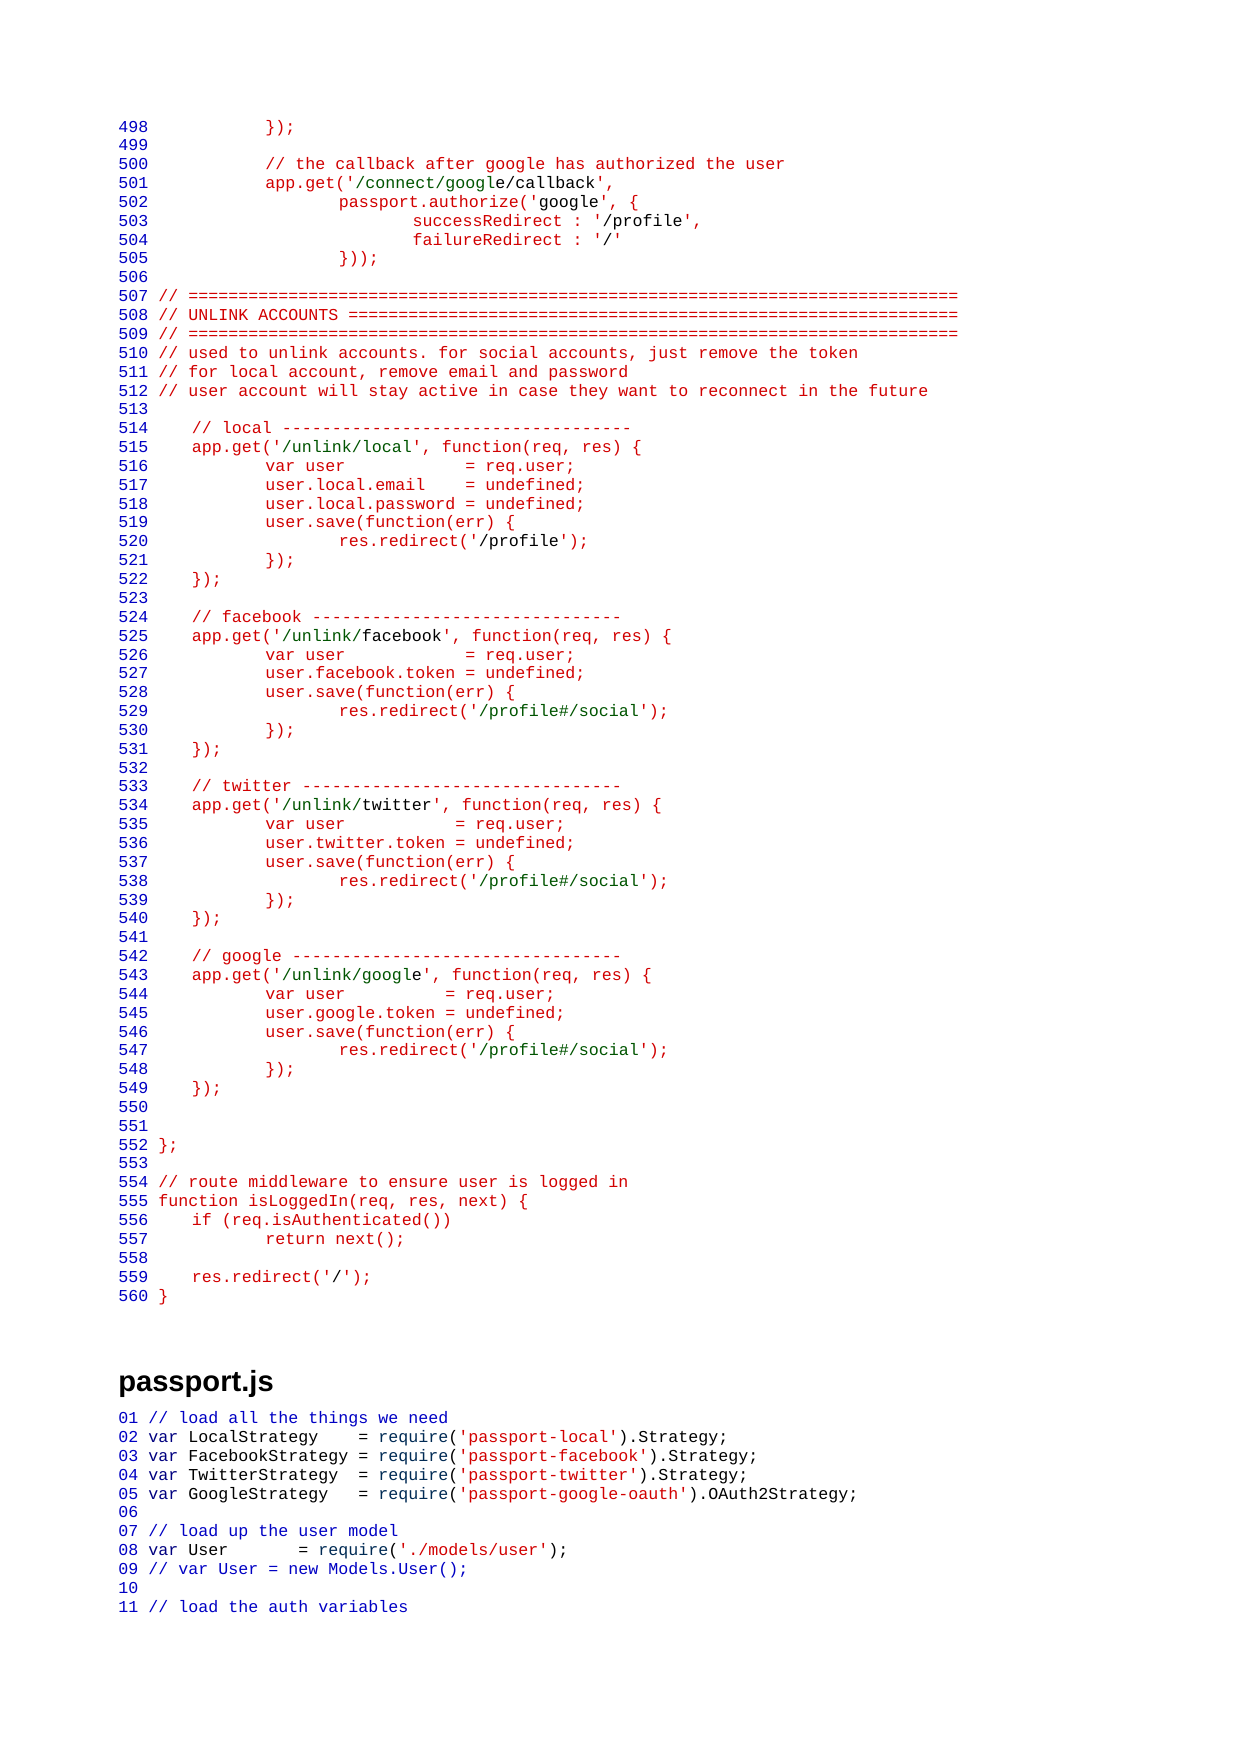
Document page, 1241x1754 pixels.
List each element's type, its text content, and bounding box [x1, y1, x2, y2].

text 536 user.twitter.token = undefined; [118, 834, 1122, 853]
text 518 user.local.password = undefined; [118, 495, 1122, 514]
text 514 // local ----------------------------------- [118, 420, 1122, 439]
text 501 app.get('/connect/google/callback', [118, 175, 1122, 193]
text 532 [118, 759, 1122, 778]
text 556 if (req.isAuthenticated()) [118, 1212, 1122, 1231]
text 517 user.local.email = undefined; [118, 476, 1122, 495]
text 10 [118, 1579, 1122, 1598]
text 529 res.redirect('/profile#/social'); [118, 703, 1122, 721]
text 545 user.google.token = undefined; [118, 1004, 1122, 1023]
text 554 // route middleware to ensure user is logged in [118, 1174, 1122, 1193]
text 531 }); [118, 740, 1122, 759]
text 09 // var User = new Models.User(); [118, 1561, 1122, 1579]
text 541 [118, 929, 1122, 948]
text 03 var FacebookStrategy = require('passport-facebook').Strategy; [118, 1447, 1122, 1466]
text 530 }); [118, 721, 1122, 740]
text 558 [118, 1249, 1122, 1268]
text 499 [118, 137, 1122, 156]
text 06 [118, 1504, 1122, 1523]
text 08 var User = require('./models/user'); [118, 1542, 1122, 1561]
text 552 }; [118, 1136, 1122, 1155]
text 548 }); [118, 1061, 1122, 1080]
text 537 user.save(function(err) { [118, 853, 1122, 872]
text 508 // UNLINK ACCOUNTS ============================================================= [118, 307, 1122, 326]
text 512 // user account will stay active in case they want to reconnect in the future [118, 382, 1122, 401]
text 498 }); [118, 118, 1122, 137]
text 522 }); [118, 571, 1122, 589]
text 547 res.redirect('/profile#/social'); [118, 1042, 1122, 1061]
text 540 }); [118, 910, 1122, 929]
text 535 var user = req.user; [118, 816, 1122, 834]
text 506 [118, 269, 1122, 288]
text 546 user.save(function(err) { [118, 1023, 1122, 1042]
text 502 passport.authorize('google', { [118, 193, 1122, 212]
text 504 failureRedirect : '/' [118, 231, 1122, 250]
text 544 var user = req.user; [118, 985, 1122, 1004]
text 520 res.redirect('/profile'); [118, 533, 1122, 552]
text 510 // used to unlink accounts. for social accounts, just remove the token [118, 344, 1122, 363]
text 534 app.get('/unlink/twitter', function(req, res) { [118, 797, 1122, 816]
text 559 res.redirect('/'); [118, 1268, 1122, 1287]
text 543 app.get('/unlink/google', function(req, res) { [118, 967, 1122, 985]
subtitle passport.js [118, 1364, 1122, 1397]
text 516 var user = req.user; [118, 457, 1122, 476]
text 538 res.redirect('/profile#/social'); [118, 872, 1122, 891]
text 524 // facebook ------------------------------- [118, 608, 1122, 627]
text 07 // load up the user model [118, 1523, 1122, 1542]
text 507 // ============================================================================= [118, 288, 1122, 307]
text 551 [118, 1117, 1122, 1136]
text 509 // ============================================================================= [118, 326, 1122, 344]
text 553 [118, 1155, 1122, 1174]
text 539 }); [118, 891, 1122, 910]
text 560 } [118, 1287, 1122, 1306]
text 557 return next(); [118, 1231, 1122, 1249]
text 550 [118, 1098, 1122, 1117]
text 528 user.save(function(err) { [118, 684, 1122, 703]
text 04 var TwitterStrategy = require('passport-twitter').Strategy; [118, 1466, 1122, 1485]
text 513 [118, 401, 1122, 420]
text 533 // twitter -------------------------------- [118, 778, 1122, 797]
text 02 var LocalStrategy = require('passport-local').Strategy; [118, 1429, 1122, 1447]
text 523 [118, 589, 1122, 608]
text 01 // load all the things we need [118, 1410, 1122, 1429]
text 527 user.facebook.token = undefined; [118, 665, 1122, 684]
text 519 user.save(function(err) { [118, 514, 1122, 533]
text 515 app.get('/unlink/local', function(req, res) { [118, 439, 1122, 457]
text 542 // google --------------------------------- [118, 948, 1122, 967]
text 505 })); [118, 250, 1122, 269]
text 525 app.get('/unlink/facebook', function(req, res) { [118, 627, 1122, 646]
text 05 var GoogleStrategy = require('passport-google-oauth').OAuth2Strategy; [118, 1485, 1122, 1504]
text 500 // the callback after google has authorized the user [118, 156, 1122, 175]
text 503 successRedirect : '/profile', [118, 212, 1122, 231]
text 549 }); [118, 1080, 1122, 1098]
text 555 function isLoggedIn(req, res, next) { [118, 1193, 1122, 1212]
text 511 // for local account, remove email and password [118, 363, 1122, 382]
text 11 // load the auth variables [118, 1598, 1122, 1617]
text 526 var user = req.user; [118, 646, 1122, 665]
text 521 }); [118, 552, 1122, 571]
